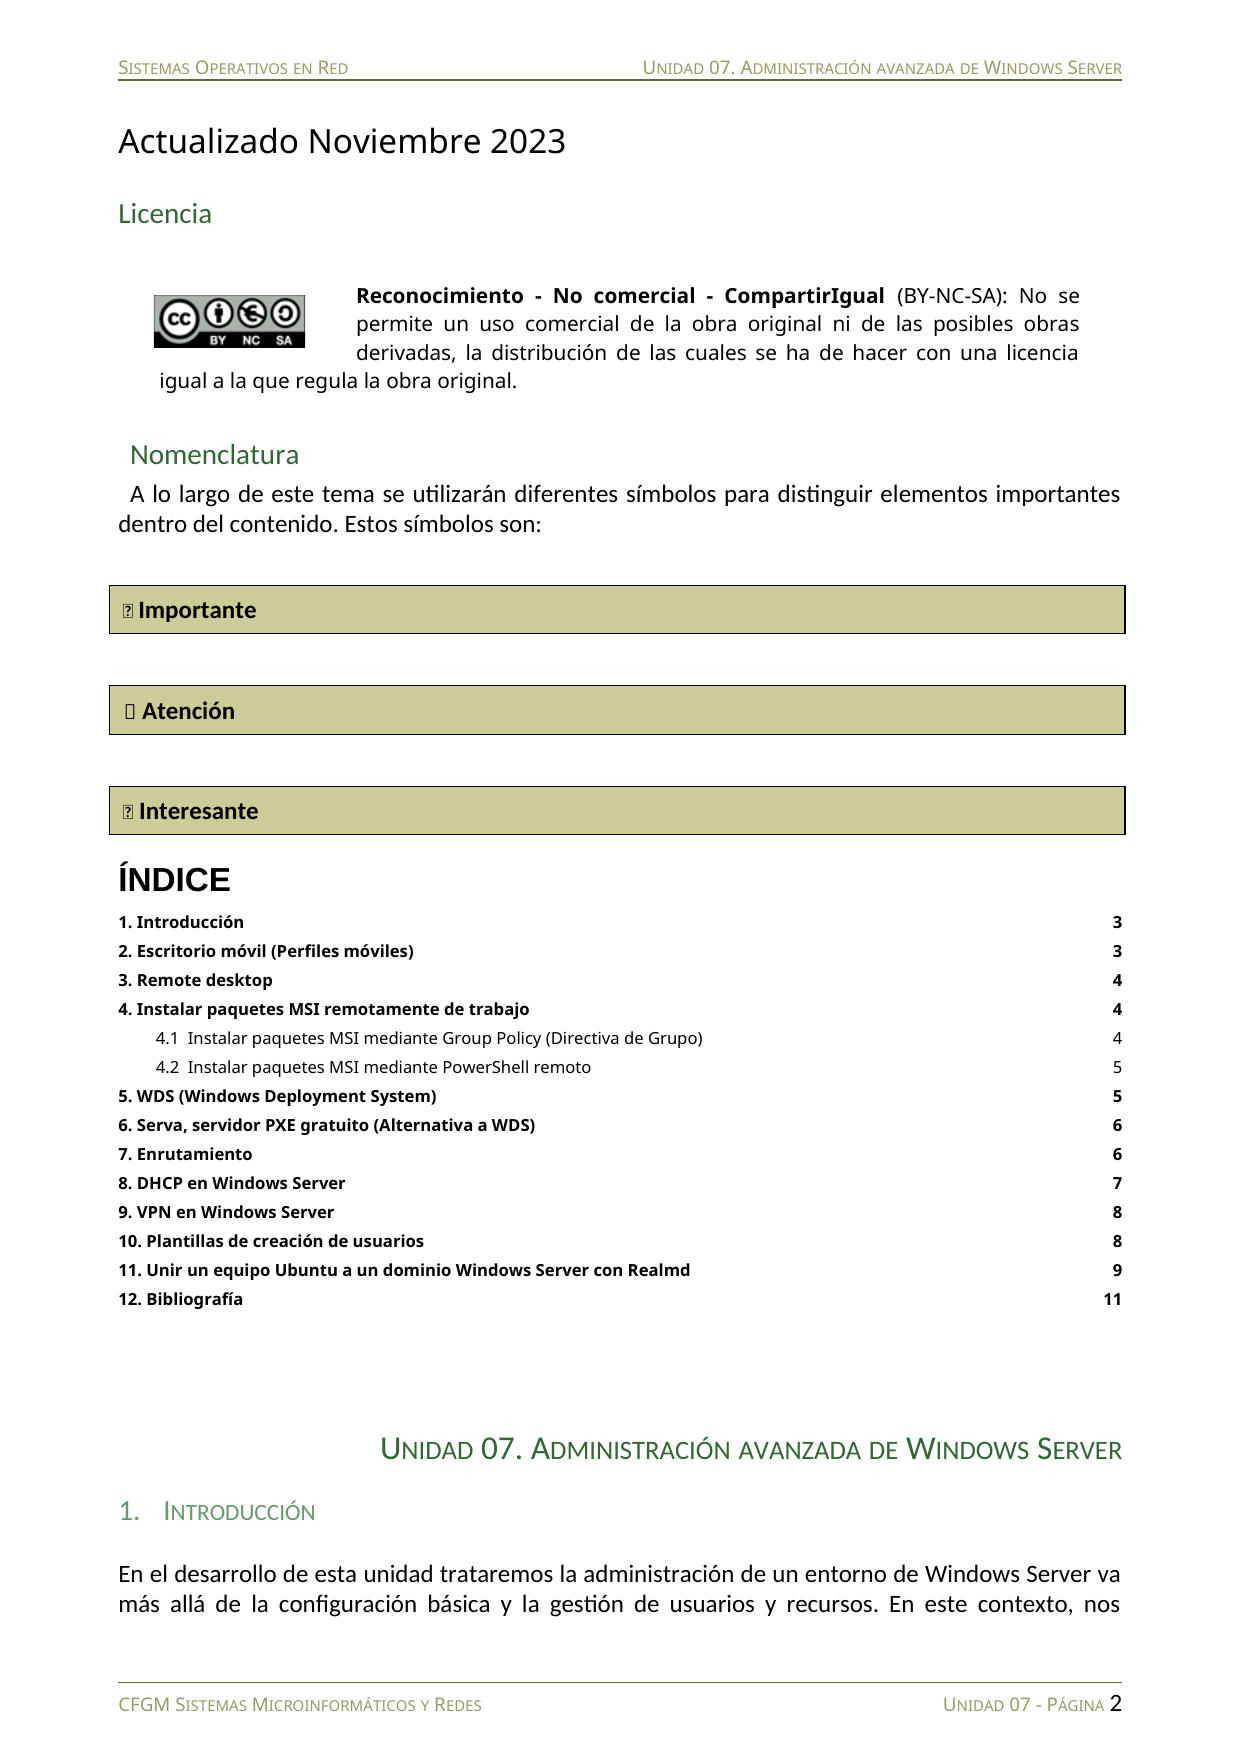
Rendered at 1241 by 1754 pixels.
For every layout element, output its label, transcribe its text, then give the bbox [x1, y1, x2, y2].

text 1. Introducción 3 [118, 911, 1122, 934]
picture [153, 295, 306, 348]
text Licencia [118, 196, 1122, 231]
text 6. Serva, servidor PXE gratuito (Alternativa a WDS) 6 [118, 1114, 1122, 1136]
text 5. WDS (Windows Deployment System) 5 [118, 1085, 1122, 1107]
text A lo largo de este tema se utilizarán diferentes símbolos para distinguir elementos importantes dentro del contenido. Estos símbolos son: [118, 478, 1122, 539]
text 8. DHCP en Windows Server 7 [118, 1172, 1122, 1194]
text 9. VPN en Windows Server 8 [118, 1201, 1122, 1223]
text 2. Escritorio móvil (Perfiles móviles) 3 [118, 940, 1122, 963]
text Reconocimiento - No comercial - CompartirIgual (BY-NC-SA): No se permite un uso comercial de la obra original ni de las posibles obras derivadas, la distribución de las cuales se ha de hacer con una licencia igual a la que regula la obra original. [159, 281, 1080, 395]
text Unidad 07. Administración avanzada de Windows Server [118, 1427, 1122, 1468]
text 💬 Interesante [110, 787, 1124, 834]
text 7. Enrutamiento 6 [118, 1143, 1122, 1165]
text 10. Plantillas de creación de usuarios 8 [118, 1229, 1122, 1252]
text Nomenclatura [118, 436, 1122, 472]
text En el desarrollo de esta unidad trataremos la administración de un entorno de Windows Server va más allá de la configuración básica y la gestión de usuarios y recursos. En este contexto, nos [118, 1558, 1122, 1619]
text 4. Instalar paquetes MSI remotamente de trabajo 4 [118, 998, 1122, 1021]
text 11. Unir un equipo Ubuntu a un dominio Windows Server con Realmd 9 [118, 1258, 1122, 1281]
text 12. Bibliografía 11 [118, 1287, 1122, 1310]
text 📖 Importante [110, 586, 1124, 633]
text ❕ Atención [110, 686, 1124, 734]
text 4.1 Instalar paquetes MSI mediante Group Policy (Directiva de Grupo) 4 [156, 1027, 1122, 1049]
text Actualizado Noviembre 2023 [118, 118, 1122, 163]
subtitle Introducción [118, 1492, 1122, 1528]
text 4.2 Instalar paquetes MSI mediante PowerShell remoto 5 [156, 1056, 1122, 1078]
text 3. Remote desktop 4 [118, 969, 1122, 992]
text ÍNDICE [118, 860, 1122, 898]
